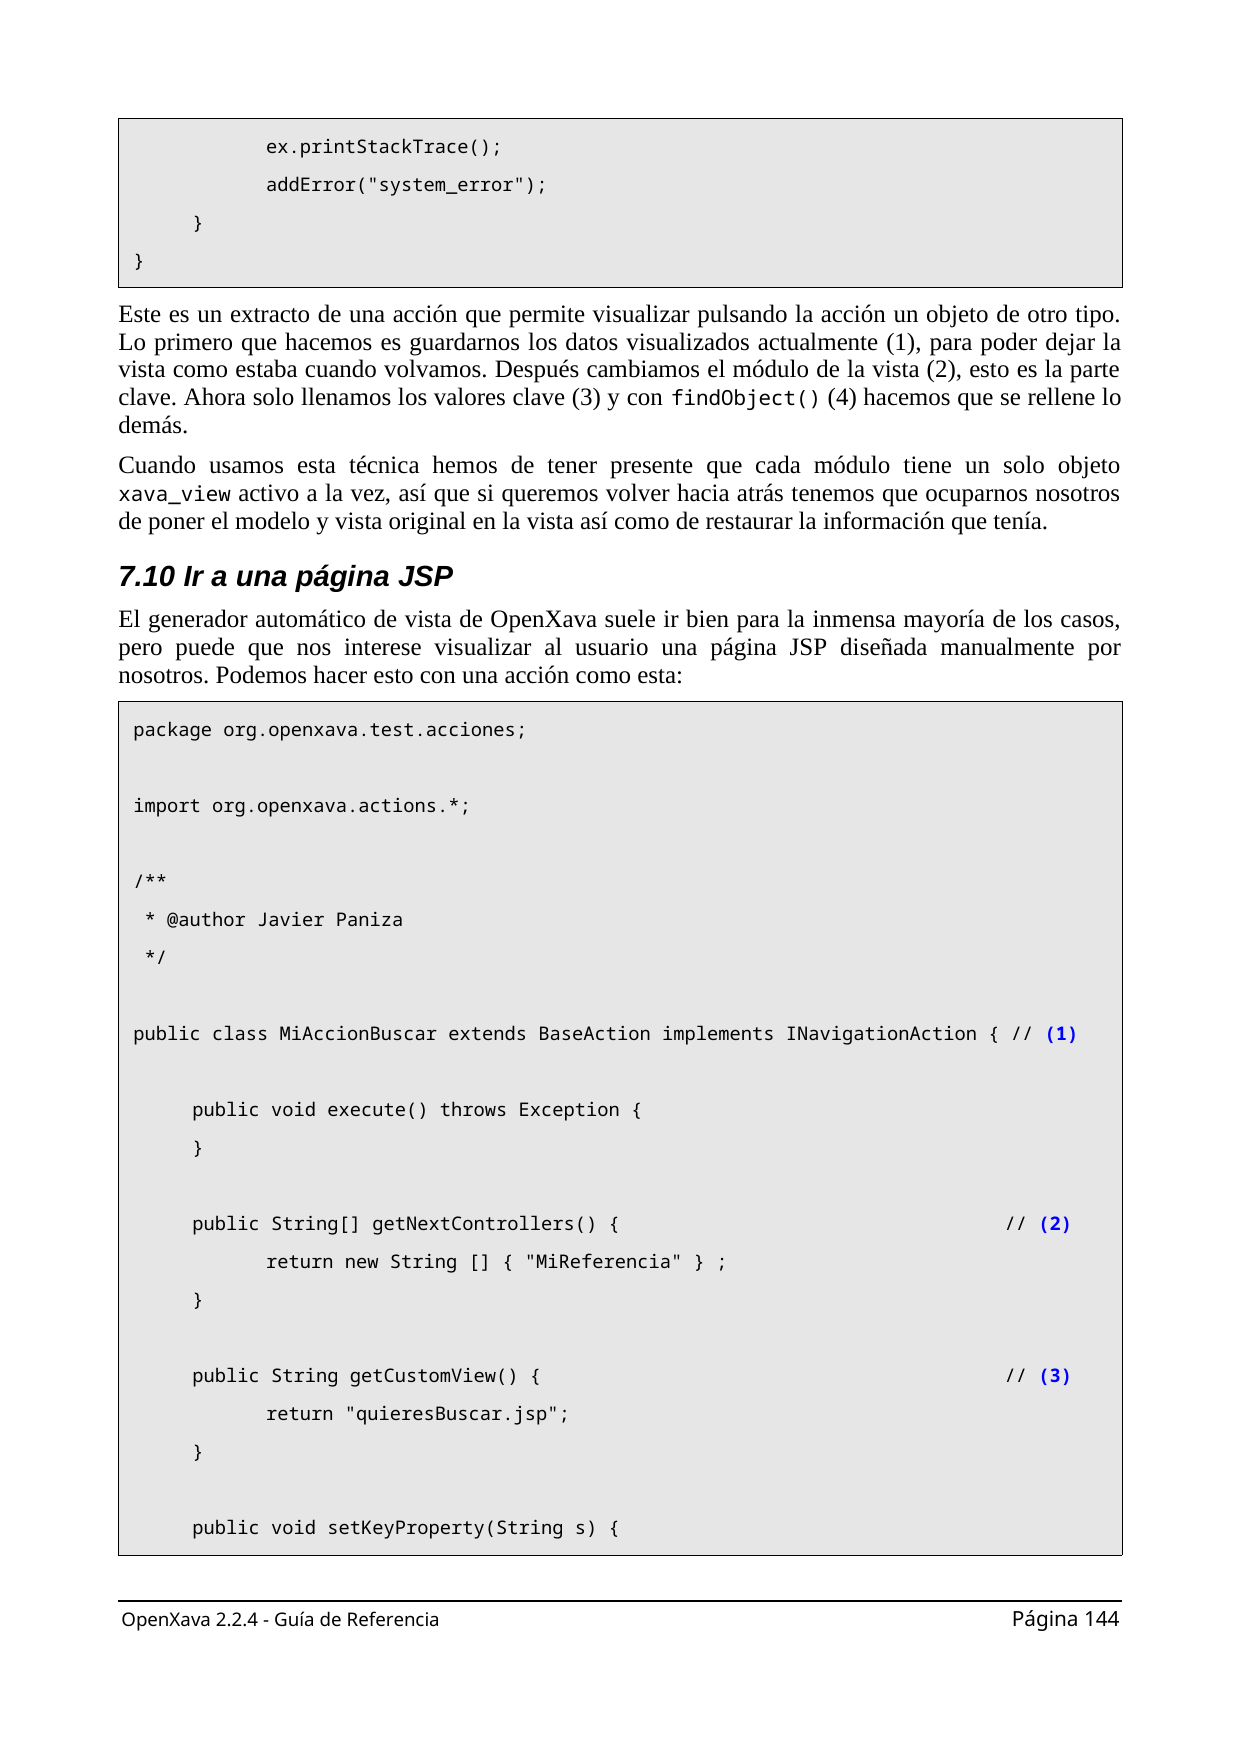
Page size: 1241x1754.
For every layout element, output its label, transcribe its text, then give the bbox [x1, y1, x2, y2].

text public void setKeyProperty(String s) { [119, 1499, 1122, 1555]
text Cuando usamos esta técnica hemos de tener presente que cada módulo tiene un solo objeto xava_view activo a la vez, así que si queremos volver hacia atrás tenemos que ocuparnos nosotros de poner el modelo y vista original en la vista así como de restaurar la información que tenía. [118, 452, 1122, 535]
text } [119, 232, 1122, 287]
text public String getCustomView() { // (3) [119, 1347, 1122, 1385]
text public void execute() throws Exception { [119, 1081, 1122, 1119]
text } [119, 194, 1122, 232]
subtitle Ir a una página JSP [118, 560, 1122, 593]
text addError("system_error"); [119, 156, 1122, 194]
text return new String [] { "MiReferencia" } ; [119, 1233, 1122, 1271]
text } [119, 1423, 1122, 1461]
text import org.openxava.actions.*; [119, 777, 1122, 815]
text } [119, 1271, 1122, 1309]
text public class MiAccionBuscar extends BaseAction implements INavigationAction { // (1) [119, 1005, 1122, 1043]
text ex.printStackTrace(); [119, 119, 1122, 156]
text Este es un extracto de una acción que permite visualizar pulsando la acción un objeto de otro tipo. Lo primero que hacemos es guardarnos los datos visualizados actualmente (1), para poder dejar la vista como estaba cuando volvamos. Después cambiamos el módulo de la vista (2), esto es la parte clave. Ahora solo llenamos los valores clave (3) y con findObject() (4) hacemos que se rellene lo demás. [118, 300, 1122, 439]
text } [119, 1119, 1122, 1157]
text El generador automático de vista de OpenXava suele ir bien para la inmensa mayoría de los casos, pero puede que nos interese visualizar al usuario una página JSP diseñada manualmente por nosotros. Podemos hacer esto con una acción como esta: [118, 605, 1122, 688]
text */ [119, 929, 1122, 967]
text /** [119, 853, 1122, 891]
text return "quieresBuscar.jsp"; [119, 1385, 1122, 1423]
text * @author Javier Paniza [119, 891, 1122, 929]
text package org.openxava.test.acciones; [119, 702, 1122, 739]
text public String[] getNextControllers() { // (2) [119, 1195, 1122, 1233]
